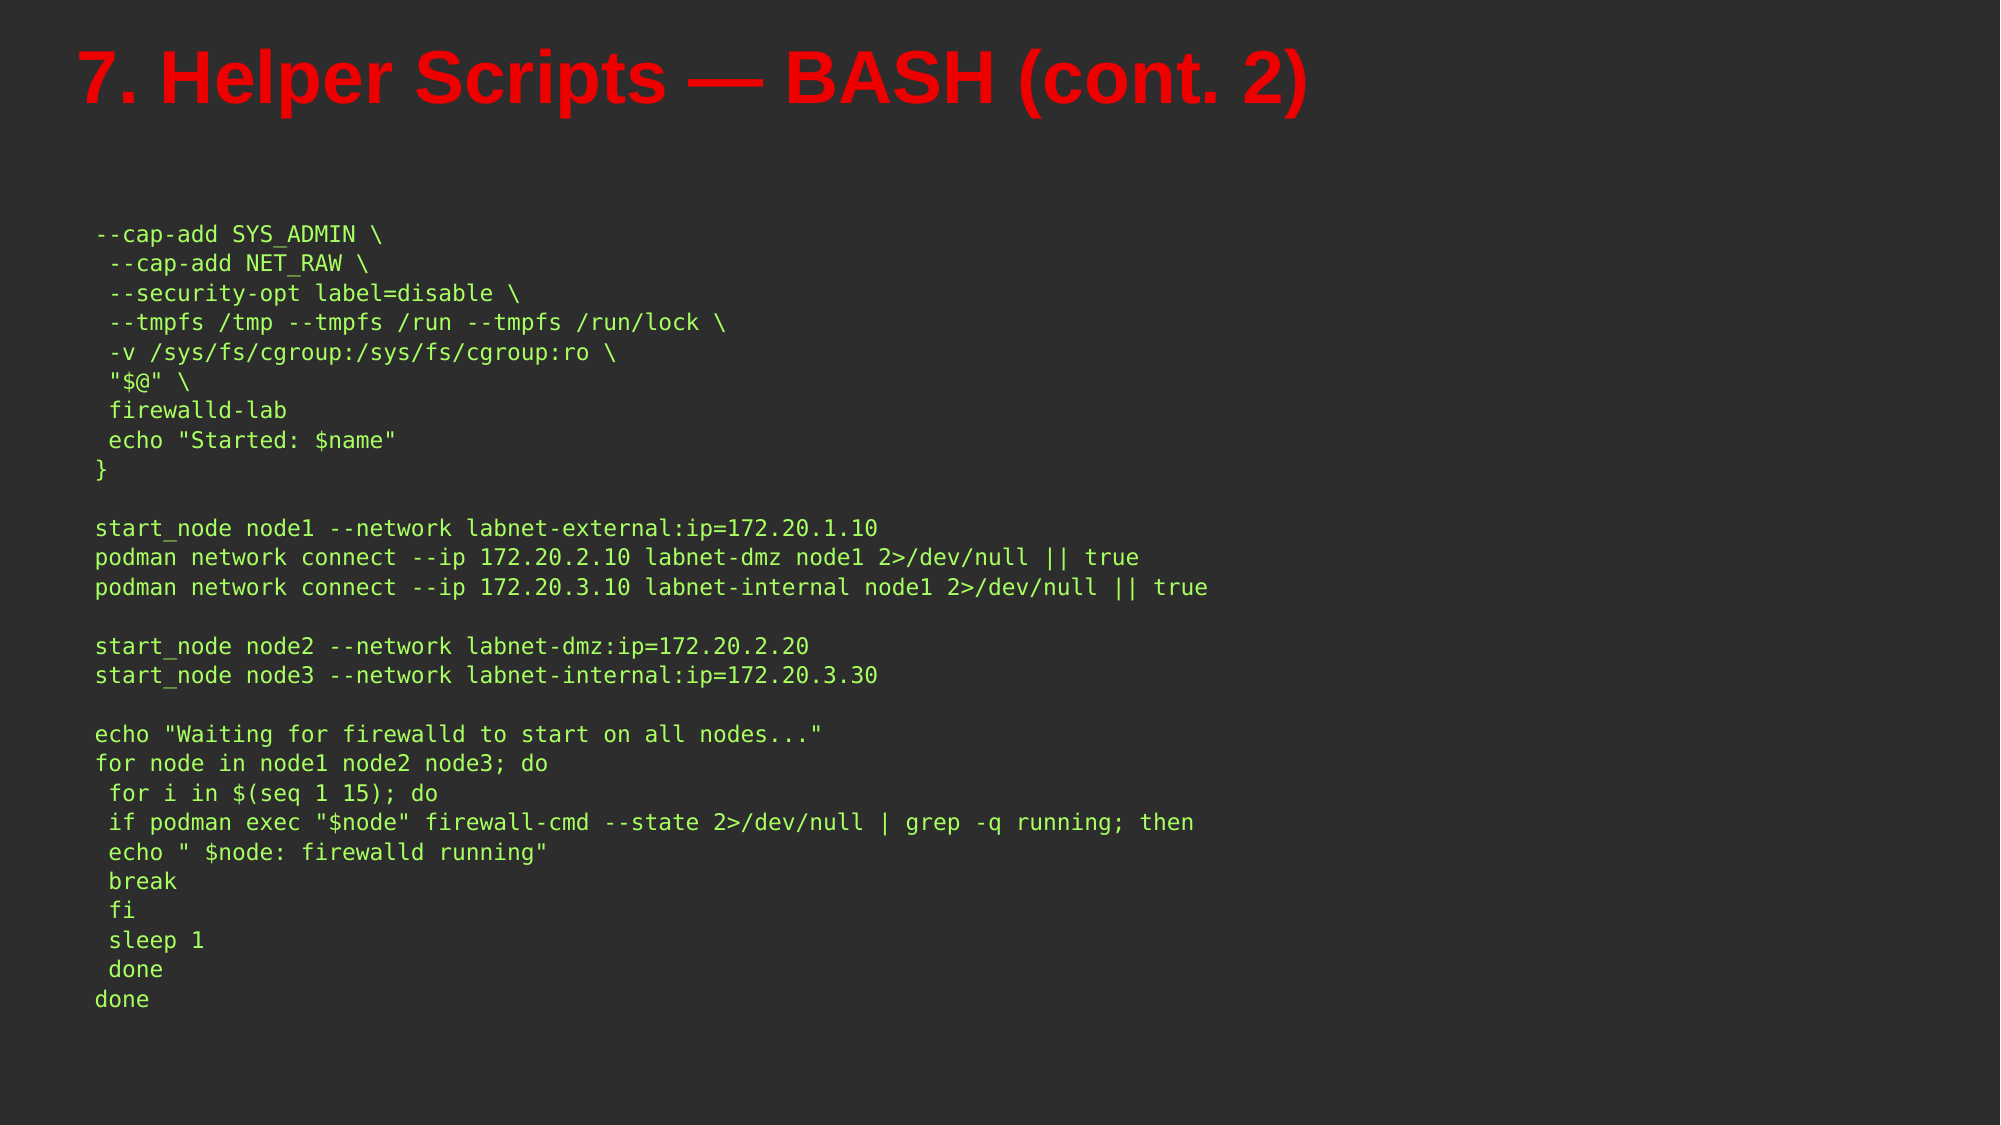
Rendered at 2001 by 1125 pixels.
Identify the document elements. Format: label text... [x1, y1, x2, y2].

text_box --cap-add SYS_ADMIN \ --cap-add NET_RAW \ --security-opt label=disable \ --tmpfs /tmp --tmpfs /run --tmpfs /run/lock \ -v /sys/fs/cgroup:/sys/fs/cgroup:ro \ "$@" \ firewalld-lab echo "Started: $name" } start_node node1 --network labnet-external:ip=172.20.1.10 podman network connect --ip 172.20.2.10 labnet-dmz node1 2>/dev/null || true podman network connect --ip 172.20.3.10 labnet-internal node1 2>/dev/null || true start_node node2 --network labnet-dmz:ip=172.20.2.20 start_node node3 --network labnet-internal:ip=172.20.3.30 echo "Waiting for firewalld to start on all nodes..." for node in node1 node2 node3; do for i in $(seq 1 15); do if podman exec "$node" firewall-cmd --state 2>/dev/null | grep -q running; then echo " $node: firewalld running" break fi sleep 1 done done [59, 194, 1942, 1093]
text_box 7. Helper Scripts — BASH (cont. 2) [59, 23, 1942, 178]
